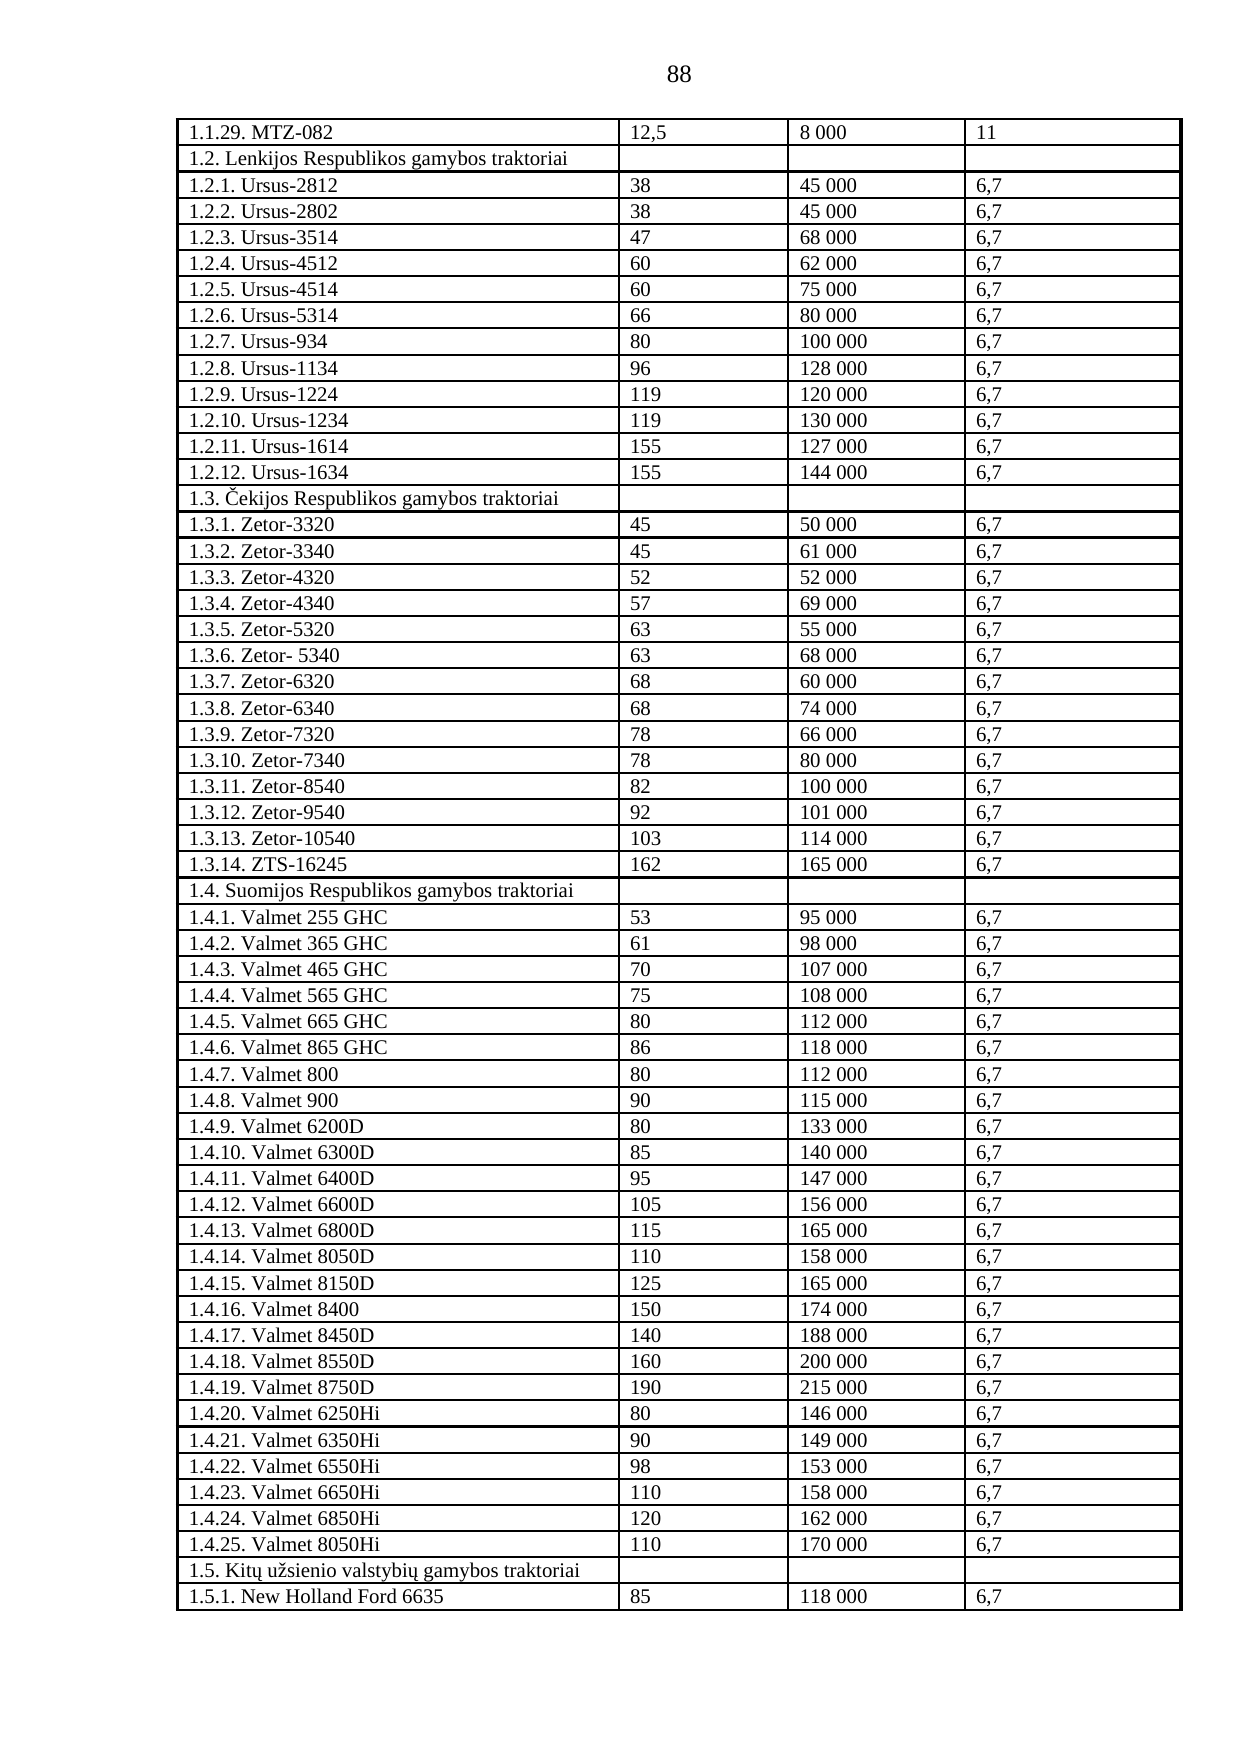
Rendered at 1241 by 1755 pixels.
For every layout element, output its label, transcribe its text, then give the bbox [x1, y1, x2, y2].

table_cell 165 000 [789, 1218, 964, 1242]
table_cell 144 000 [789, 460, 964, 484]
table_cell 86 [620, 1035, 787, 1059]
table_cell 140 [620, 1323, 787, 1347]
table_cell 149 000 [789, 1428, 964, 1452]
table_cell 107 000 [789, 957, 964, 981]
table_cell 53 [620, 905, 787, 929]
table_cell 6,7 [966, 539, 1179, 563]
table_cell 165 000 [789, 1271, 964, 1295]
table_cell 1.3.8. Zetor-6340 [179, 695, 618, 719]
table_cell 61 000 [789, 539, 964, 563]
table_cell 120 [620, 1506, 787, 1530]
table_cell 1.2.4. Ursus-4512 [179, 251, 618, 275]
table_cell 118 000 [789, 1584, 964, 1608]
table_cell 1.3.14. ZTS-16245 [179, 852, 618, 876]
table_cell 78 [620, 722, 787, 746]
table_cell 92 [620, 800, 787, 824]
table_cell 127 000 [789, 434, 964, 458]
table_cell 6,7 [966, 669, 1179, 693]
table_cell 6,7 [966, 1166, 1179, 1190]
table_cell 100 000 [789, 774, 964, 798]
table_cell 1.4.1. Valmet 255 GHC [179, 905, 618, 929]
table_cell 98 000 [789, 931, 964, 955]
table_cell 1.4.7. Valmet 800 [179, 1061, 618, 1086]
table_cell 85 [620, 1584, 787, 1608]
table_cell 6,7 [966, 408, 1179, 432]
table_cell 200 000 [789, 1349, 964, 1373]
table_cell 119 [620, 408, 787, 432]
table_cell 6,7 [966, 1192, 1179, 1216]
table_cell 1.4.24. Valmet 6850Hi [179, 1506, 618, 1530]
table_cell 112 000 [789, 1009, 964, 1033]
table_cell 1.4.15. Valmet 8150D [179, 1271, 618, 1295]
table_cell 50 000 [789, 513, 964, 536]
table_cell 66 [620, 303, 787, 327]
table_cell 6,7 [966, 173, 1179, 197]
table_cell 101 000 [789, 800, 964, 824]
table_cell 6,7 [966, 460, 1179, 484]
table_cell [966, 486, 1179, 510]
table_cell 1.4.10. Valmet 6300D [179, 1140, 618, 1164]
table_cell [789, 146, 964, 170]
table_cell 6,7 [966, 1114, 1179, 1138]
table_cell 1.3.7. Zetor-6320 [179, 669, 618, 693]
table_cell 1.4. Suomijos Respublikos gamybos traktoriai [179, 879, 618, 902]
table_cell 90 [620, 1428, 787, 1452]
table_cell 1.2.9. Ursus-1224 [179, 382, 618, 406]
table_cell 6,7 [966, 251, 1179, 275]
table_cell 6,7 [966, 1480, 1179, 1504]
table_cell 95 [620, 1166, 787, 1190]
table_cell 125 [620, 1271, 787, 1295]
table_cell 1.4.18. Valmet 8550D [179, 1349, 618, 1373]
table_cell 1.4.4. Valmet 565 GHC [179, 983, 618, 1007]
table_cell 6,7 [966, 434, 1179, 458]
table_cell 150 [620, 1297, 787, 1321]
table_cell 82 [620, 774, 787, 798]
table_cell 80 [620, 1401, 787, 1425]
table_cell 80 [620, 1061, 787, 1086]
table_cell 38 [620, 199, 787, 223]
table_cell 69 000 [789, 591, 964, 615]
table_cell 6,7 [966, 1401, 1179, 1425]
table_cell 45 [620, 513, 787, 536]
table_cell 6,7 [966, 1323, 1179, 1347]
table_cell 63 [620, 617, 787, 641]
table_cell 60 [620, 277, 787, 301]
table_cell 80 [620, 1114, 787, 1138]
table_cell 6,7 [966, 1009, 1179, 1033]
table_cell 114 000 [789, 826, 964, 850]
table_cell 6,7 [966, 1297, 1179, 1321]
table_cell 1.4.14. Valmet 8050D [179, 1245, 618, 1268]
table_cell 1.2.8. Ursus-1134 [179, 356, 618, 379]
table_cell 11 [966, 120, 1179, 144]
table_cell 130 000 [789, 408, 964, 432]
table_cell 68 [620, 695, 787, 719]
table_cell 6,7 [966, 199, 1179, 223]
table_cell 1.3.4. Zetor-4340 [179, 591, 618, 615]
table_cell 45 000 [789, 199, 964, 223]
table_cell 133 000 [789, 1114, 964, 1138]
table_cell 1.1.29. MTZ-082 [179, 120, 618, 144]
table_cell 1.4.20. Valmet 6250Hi [179, 1401, 618, 1425]
table_cell 6,7 [966, 1061, 1179, 1086]
table_cell 162 000 [789, 1506, 964, 1530]
table_cell 108 000 [789, 983, 964, 1007]
table_cell 6,7 [966, 277, 1179, 301]
table_cell 1.4.3. Valmet 465 GHC [179, 957, 618, 981]
table_cell 6,7 [966, 617, 1179, 641]
table_cell 158 000 [789, 1480, 964, 1504]
table_cell 6,7 [966, 643, 1179, 667]
table_cell 6,7 [966, 800, 1179, 824]
table_cell 8 000 [789, 120, 964, 144]
table_cell 6,7 [966, 695, 1179, 719]
table_cell 60 000 [789, 669, 964, 693]
table_cell 1.2.3. Ursus-3514 [179, 225, 618, 249]
table_cell 215 000 [789, 1375, 964, 1399]
table_cell 68 [620, 669, 787, 693]
table_cell 1.4.8. Valmet 900 [179, 1088, 618, 1112]
table_cell 80 [620, 329, 787, 353]
table_cell 74 000 [789, 695, 964, 719]
table_cell 1.4.6. Valmet 865 GHC [179, 1035, 618, 1059]
table_cell 140 000 [789, 1140, 964, 1164]
table_cell 1.2.5. Ursus-4514 [179, 277, 618, 301]
table_cell 6,7 [966, 1245, 1179, 1268]
table_cell 52 000 [789, 565, 964, 589]
table_cell 1.2.6. Ursus-5314 [179, 303, 618, 327]
table_cell 1.4.5. Valmet 665 GHC [179, 1009, 618, 1033]
table_cell 100 000 [789, 329, 964, 353]
table_cell 6,7 [966, 1375, 1179, 1399]
table_cell 105 [620, 1192, 787, 1216]
table_cell 115 000 [789, 1088, 964, 1112]
table_cell 174 000 [789, 1297, 964, 1321]
table_cell 6,7 [966, 225, 1179, 249]
table_cell 60 [620, 251, 787, 275]
table_cell 6,7 [966, 1349, 1179, 1373]
table_cell 1.3. Čekijos Respublikos gamybos traktoriai [179, 486, 618, 510]
table_cell 6,7 [966, 356, 1179, 379]
table_cell 6,7 [966, 852, 1179, 876]
table_cell [966, 1558, 1179, 1582]
table_cell 85 [620, 1140, 787, 1164]
table_cell 1.3.9. Zetor-7320 [179, 722, 618, 746]
table_cell 6,7 [966, 748, 1179, 772]
table_cell 70 [620, 957, 787, 981]
table_cell 156 000 [789, 1192, 964, 1216]
table_cell [789, 879, 964, 902]
table_cell 1.2.7. Ursus-934 [179, 329, 618, 353]
table_cell 110 [620, 1480, 787, 1504]
table_cell 6,7 [966, 1218, 1179, 1242]
table_cell 6,7 [966, 329, 1179, 353]
table_cell 6,7 [966, 1454, 1179, 1478]
table_cell 158 000 [789, 1245, 964, 1268]
table_cell [789, 486, 964, 510]
table_cell 118 000 [789, 1035, 964, 1059]
table_cell 12,5 [620, 120, 787, 144]
table_cell 6,7 [966, 722, 1179, 746]
table_cell 6,7 [966, 1506, 1179, 1530]
table_cell 6,7 [966, 1140, 1179, 1164]
table_cell 1.3.2. Zetor-3340 [179, 539, 618, 563]
table_cell 190 [620, 1375, 787, 1399]
table_cell 63 [620, 643, 787, 667]
table_cell [789, 1558, 964, 1582]
table_cell 1.4.22. Valmet 6550Hi [179, 1454, 618, 1478]
table_cell 6,7 [966, 774, 1179, 798]
table_cell 1.4.2. Valmet 365 GHC [179, 931, 618, 955]
table_cell 75 [620, 983, 787, 1007]
table_cell 1.3.10. Zetor-7340 [179, 748, 618, 772]
table_cell 6,7 [966, 513, 1179, 536]
table_cell 1.4.19. Valmet 8750D [179, 1375, 618, 1399]
table_cell 153 000 [789, 1454, 964, 1478]
table_cell 6,7 [966, 565, 1179, 589]
table_cell 52 [620, 565, 787, 589]
table_cell 80 000 [789, 303, 964, 327]
table_cell 6,7 [966, 957, 1179, 981]
table_cell 188 000 [789, 1323, 964, 1347]
table_cell 45 [620, 539, 787, 563]
table_cell 6,7 [966, 591, 1179, 615]
table_cell [620, 879, 787, 902]
table_cell 1.5. Kitų užsienio valstybių gamybos traktoriai [179, 1558, 618, 1582]
table_cell [966, 146, 1179, 170]
table_cell 62 000 [789, 251, 964, 275]
table_cell 1.4.17. Valmet 8450D [179, 1323, 618, 1347]
table_cell 1.4.25. Valmet 8050Hi [179, 1532, 618, 1556]
table_cell 120 000 [789, 382, 964, 406]
table_cell 1.4.11. Valmet 6400D [179, 1166, 618, 1190]
table_cell 1.2. Lenkijos Respublikos gamybos traktoriai [179, 146, 618, 170]
table_cell 1.3.12. Zetor-9540 [179, 800, 618, 824]
table_cell 66 000 [789, 722, 964, 746]
table_cell 6,7 [966, 1271, 1179, 1295]
table_cell 115 [620, 1218, 787, 1242]
table_cell 68 000 [789, 225, 964, 249]
table_cell 1.3.11. Zetor-8540 [179, 774, 618, 798]
table_cell 6,7 [966, 905, 1179, 929]
table_cell [966, 879, 1179, 902]
table_cell 61 [620, 931, 787, 955]
table_cell 80 [620, 1009, 787, 1033]
table_cell 162 [620, 852, 787, 876]
table_cell 45 000 [789, 173, 964, 197]
table_cell 1.2.2. Ursus-2802 [179, 199, 618, 223]
table_cell 6,7 [966, 382, 1179, 406]
table_cell 38 [620, 173, 787, 197]
table_cell 1.2.12. Ursus-1634 [179, 460, 618, 484]
table_cell 6,7 [966, 1532, 1179, 1556]
table_cell 1.3.3. Zetor-4320 [179, 565, 618, 589]
table_cell 57 [620, 591, 787, 615]
table_cell 6,7 [966, 826, 1179, 850]
table_cell 6,7 [966, 1088, 1179, 1112]
table_cell 1.4.16. Valmet 8400 [179, 1297, 618, 1321]
table_cell 1.3.5. Zetor-5320 [179, 617, 618, 641]
table_cell 1.4.12. Valmet 6600D [179, 1192, 618, 1216]
table_cell 6,7 [966, 1428, 1179, 1452]
table_cell 6,7 [966, 1584, 1179, 1608]
table_cell 1.2.1. Ursus-2812 [179, 173, 618, 197]
table_cell 1.2.11. Ursus-1614 [179, 434, 618, 458]
table_cell 110 [620, 1245, 787, 1268]
table_cell 160 [620, 1349, 787, 1373]
table_cell 1.4.9. Valmet 6200D [179, 1114, 618, 1138]
table_cell 47 [620, 225, 787, 249]
table_cell 128 000 [789, 356, 964, 379]
table_cell 98 [620, 1454, 787, 1478]
table_cell 78 [620, 748, 787, 772]
table_cell 1.4.23. Valmet 6650Hi [179, 1480, 618, 1504]
table_cell 170 000 [789, 1532, 964, 1556]
table_cell 1.2.10. Ursus-1234 [179, 408, 618, 432]
table_cell 1.4.21. Valmet 6350Hi [179, 1428, 618, 1452]
table_cell 119 [620, 382, 787, 406]
table_cell 110 [620, 1532, 787, 1556]
table_cell 147 000 [789, 1166, 964, 1190]
table_cell 6,7 [966, 931, 1179, 955]
table_cell [620, 146, 787, 170]
table_cell 1.4.13. Valmet 6800D [179, 1218, 618, 1242]
table_cell 6,7 [966, 983, 1179, 1007]
table_cell 112 000 [789, 1061, 964, 1086]
table_cell 155 [620, 460, 787, 484]
table_cell 55 000 [789, 617, 964, 641]
table_cell 155 [620, 434, 787, 458]
table_cell 1.3.6. Zetor- 5340 [179, 643, 618, 667]
table_cell 68 000 [789, 643, 964, 667]
table_cell 80 000 [789, 748, 964, 772]
table_cell 165 000 [789, 852, 964, 876]
table_cell [620, 1558, 787, 1582]
table_cell 146 000 [789, 1401, 964, 1425]
table_cell 1.3.13. Zetor-10540 [179, 826, 618, 850]
table_cell [620, 486, 787, 510]
table_cell 96 [620, 356, 787, 379]
table_cell 103 [620, 826, 787, 850]
table_cell 75 000 [789, 277, 964, 301]
table_cell 6,7 [966, 303, 1179, 327]
table_cell 90 [620, 1088, 787, 1112]
table_cell 1.3.1. Zetor-3320 [179, 513, 618, 536]
table_cell 95 000 [789, 905, 964, 929]
table_cell 6,7 [966, 1035, 1179, 1059]
table_cell 1.5.1. New Holland Ford 6635 [179, 1584, 618, 1608]
